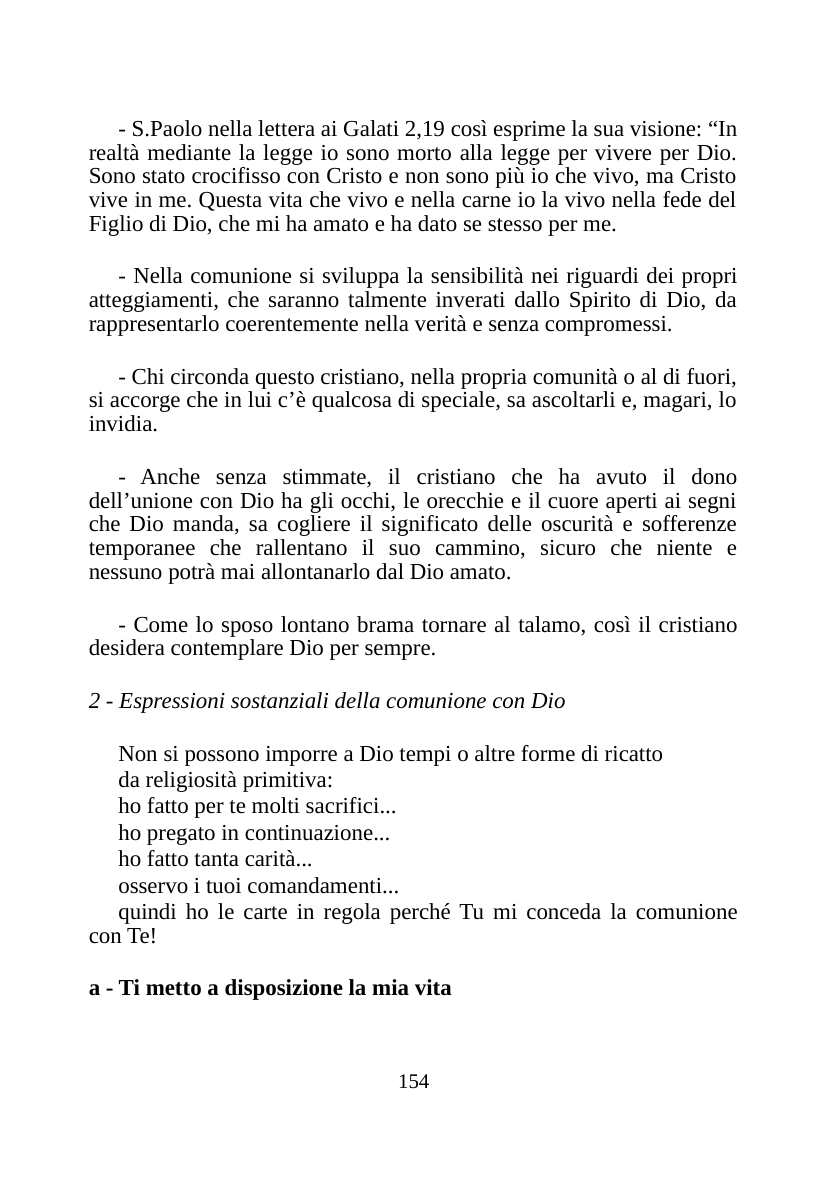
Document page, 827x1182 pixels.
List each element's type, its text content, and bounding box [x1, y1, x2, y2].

text osservo i tuoi comandamenti... [88, 872, 738, 898]
text quindi ho le carte in regola perché Tu mi conceda la comunione con Te! [88, 898, 738, 948]
text - Anche senza stimmate, il cristiano che ha avuto il dono dell’unione con Dio ha gli occhi, le orecchie e il cuore aperti ai segni che Dio manda, sa cogliere il significato delle oscurità e sofferenze temporanee che rallentano il suo cammino, sicuro che niente e nessuno potrà mai allontanarlo dal Dio amato. [88, 463, 738, 584]
text - Chi circonda questo cristiano, nella propria comunità o al di fuori, si accorge che in lui c’è qualcosa di speciale, sa ascoltarli e, magari, lo invidia. [88, 363, 738, 437]
text 2 - Espressioni sostanziali della comunione con Dio [88, 687, 738, 713]
text - S.Paolo nella lettera ai Galati 2,19 così esprime la sua visione: “In realtà mediante la legge io sono morto alla legge per vivere per Dio. Sono stato crocifisso con Cristo e non sono più io che vivo, ma Cristo vive in me. Questa vita che vivo e nella carne io la vivo nella fede del Figlio di Dio, che mi ha amato e ha dato se stesso per me. [88, 115, 738, 236]
text da religiosità primitiva: [88, 766, 738, 793]
text ho fatto per te molti sacrifici... [88, 793, 738, 819]
text ho pregato in continuazione... [88, 819, 738, 845]
text a - Ti metto a disposizione la mia vita [88, 974, 738, 1001]
text - Come lo sposo lontano brama tornare al talamo, così il cristiano desidera contemplare Dio per sempre. [88, 611, 738, 661]
text Non si possono imporre a Dio tempi o altre forme di ricatto [88, 740, 738, 766]
text ho fatto tanta carità... [88, 845, 738, 872]
text - Nella comunione si sviluppa la sensibilità nei riguardi dei propri atteggiamenti, che saranno talmente inverati dallo Spirito di Dio, da rappresentarlo coerentemente nella verità e senza compromessi. [88, 263, 738, 336]
